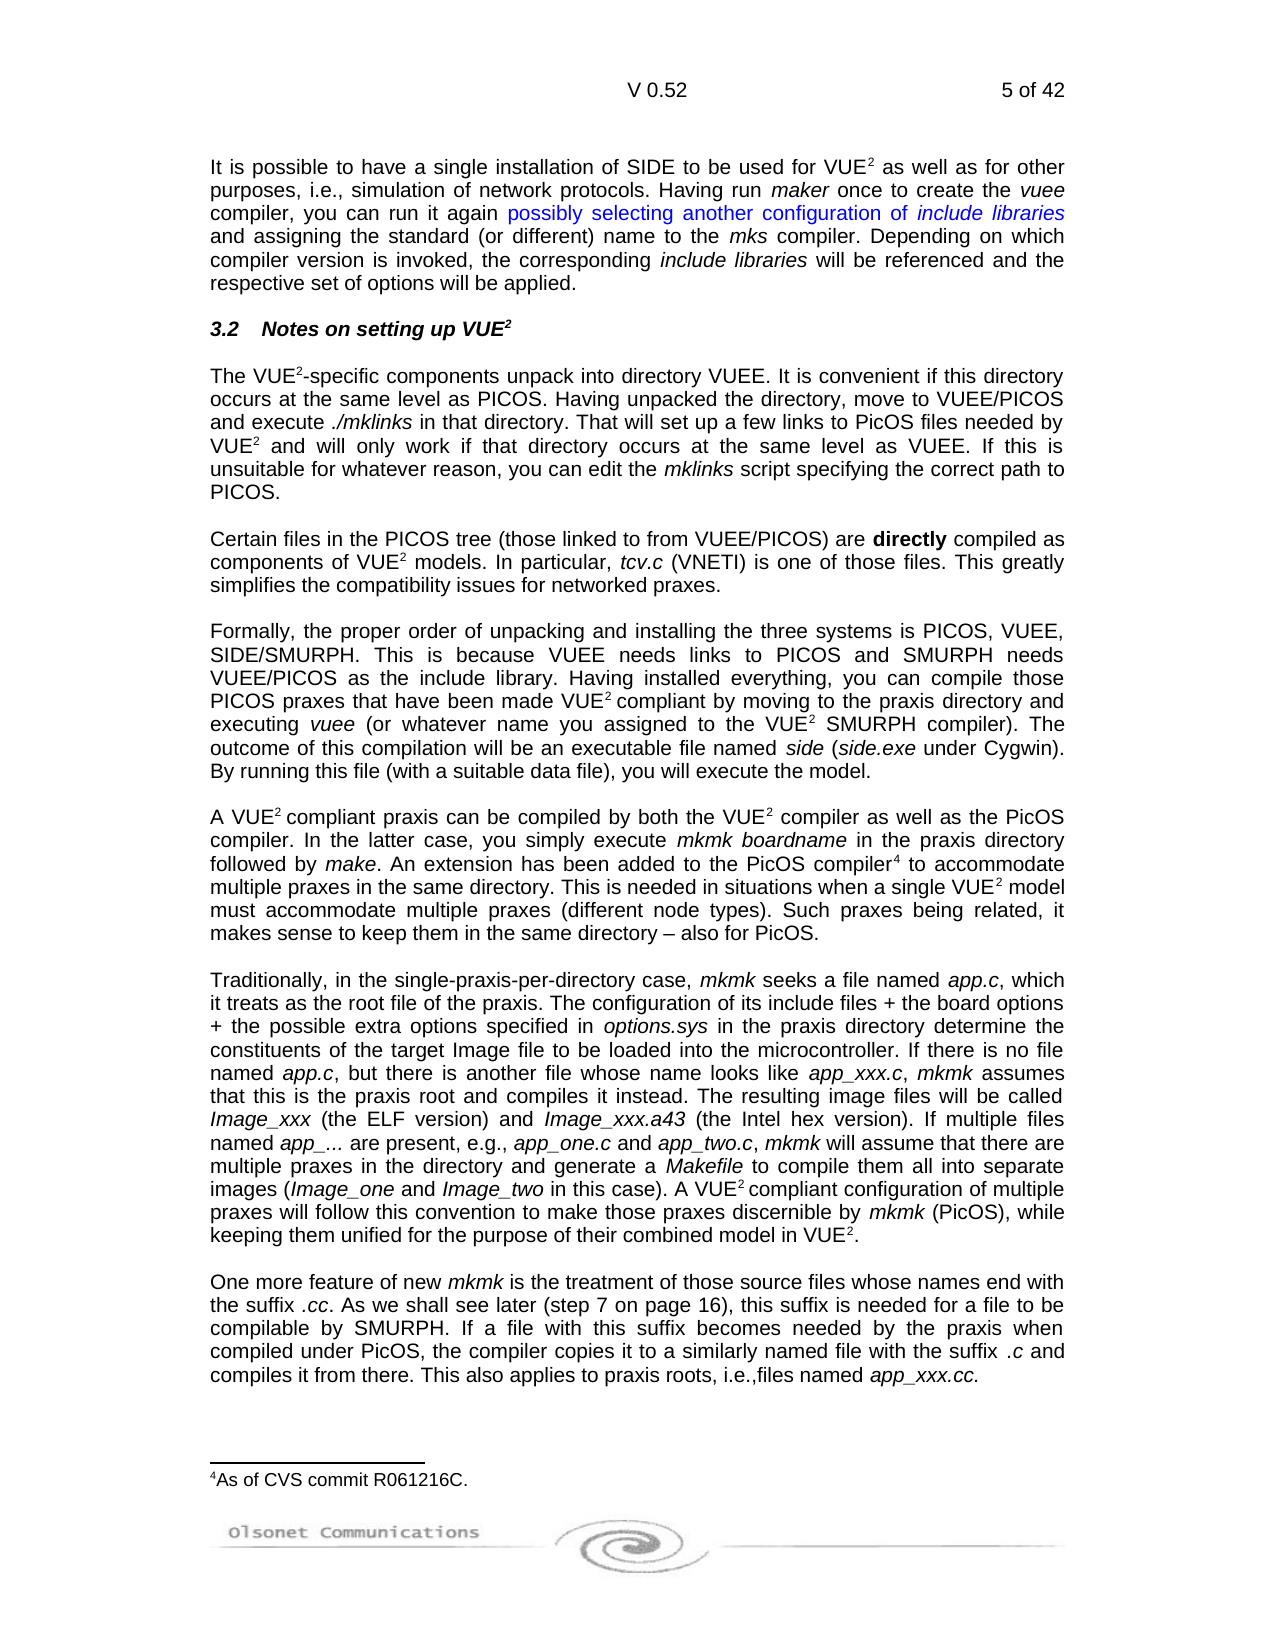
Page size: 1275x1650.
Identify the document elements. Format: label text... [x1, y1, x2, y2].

text As of CVS commit R061216C. [210, 1469, 1065, 1490]
text A VUE2 compliant praxis can be compiled by both the VUE2 compiler as well as the PicOS compiler. In the latter case, you simply execute mkmk boardname in the praxis directory followed by make. An extension has been added to the PicOS compiler to accommodate multiple praxes in the same directory. This is needed in situations when a single VUE2 model must accommodate multiple praxes (different node types). Such praxes being related, it makes sense to keep them in the same directory – also for PicOS. [210, 806, 1065, 945]
text Certain files in the PICOS tree (those linked to from VUEE/PICOS) are directly compiled as components of VUE2 models. In particular, tcv.c (VNETI) is one of those files. This greatly simplifies the compatibility issues for networked praxes. [210, 527, 1065, 597]
text It is possible to have a single installation of SIDE to be used for VUE2 as well as for other purposes, i.e., simulation of network protocols. Having run maker once to create the vuee compiler, you can run it again possibly selecting another configuration of include libraries and assigning the standard (or different) name to the mks compiler. Depending on which compiler version is invoked, the corresponding include libraries will be referenced and the respective set of options will be applied. [210, 155, 1065, 295]
text The VUE2-specific components unpack into directory VUEE. It is convenient if this directory occurs at the same level as PICOS. Having unpacked the directory, move to VUEE/PICOS and execute ./mklinks in that directory. That will set up a few links to PicOS files needed by VUE2 and will only work if that directory occurs at the same level as VUEE. If this is unsuitable for whatever reason, you can edit the mklinks script specifying the correct path to PICOS. [210, 364, 1065, 504]
text Formally, the proper order of unpacking and installing the three systems is PICOS, VUEE, SIDE/SMURPH. This is because VUEE needs links to PICOS and SMURPH needs VUEE/PICOS as the include library. Having installed everything, you can compile those PICOS praxes that have been made VUE2 compliant by moving to the praxis directory and executing vuee (or whatever name you assigned to the VUE2 SMURPH compiler). The outcome of this compilation will be an executable file named side (side.exe under Cygwin). By running this file (with a suitable data file), you will execute the model. [210, 620, 1065, 783]
subtitle Notes on setting up VUE2 [210, 318, 1065, 341]
picture [210, 1504, 1065, 1596]
text One more feature of new mkmk is the treatment of those source files whose names end with the suffix .cc. As we shall see later (step 7 on page 16), this suffix is needed for a file to be compilable by SMURPH. If a file with this suffix becomes needed by the praxis when compiled under PicOS, the compiler copies it to a similarly named file with the suffix .c and compiles it from there. This also applies to praxis roots, i.e.,files named app_xxx.cc. [210, 1270, 1065, 1387]
text Traditionally, in the single-praxis-per-directory case, mkmk seeks a file named app.c, which it treats as the root file of the praxis. The configuration of its include files + the board options + the possible extra options specified in options.sys in the praxis directory determine the constituents of the target Image file to be loaded into the microcontroller. If there is no file named app.c, but there is another file whose name looks like app_xxx.c, mkmk assumes that this is the praxis root and compiles it instead. The resulting image files will be called Image_xxx (the ELF version) and Image_xxx.a43 (the Intel hex version). If multiple files named app_... are present, e.g., app_one.c and app_two.c, mkmk will assume that there are multiple praxes in the directory and generate a Makefile to compile them all into separate images (Image_one and Image_two in this case). A VUE2 compliant configuration of multiple praxes will follow this convention to make those praxes discernible by mkmk (PicOS), while keeping them unified for the purpose of their combined model in VUE2. [210, 968, 1065, 1247]
